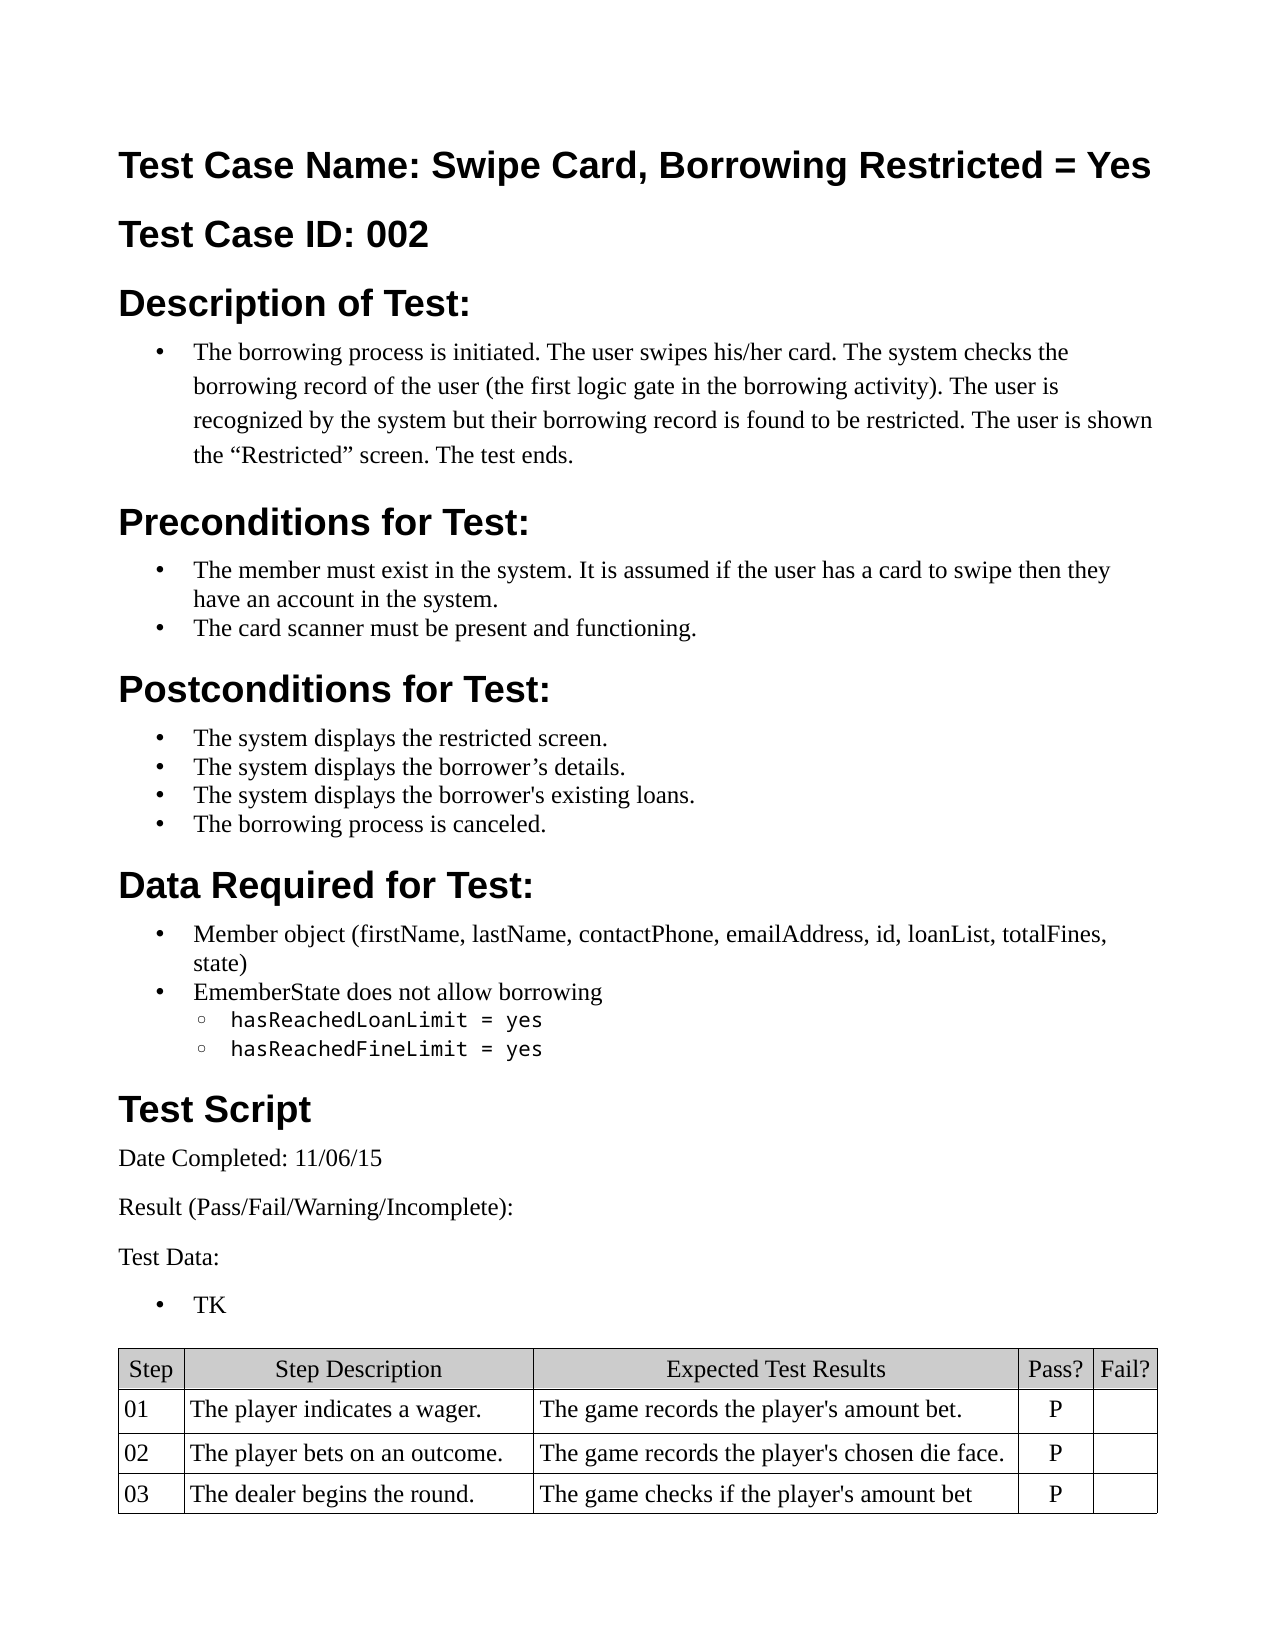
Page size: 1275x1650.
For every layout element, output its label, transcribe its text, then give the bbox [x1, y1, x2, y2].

table_cell [1094, 1390, 1157, 1432]
list TK [156, 1291, 1157, 1319]
table_cell The game checks if the player's amount bet [534, 1474, 1018, 1513]
list EmemberState does not allow borrowing [156, 977, 1157, 1005]
table_cell The dealer begins the round. [185, 1474, 533, 1513]
table_cell 01 [119, 1390, 184, 1432]
list The borrowing process is canceled. [156, 809, 1157, 838]
subtitle Test Case Name: Swipe Card, Borrowing Restricted = Yes [118, 143, 1157, 187]
subtitle Test Script [118, 1087, 1157, 1131]
subtitle Postconditions for Test: [118, 667, 1157, 711]
list The system displays the borrower's existing loans. [156, 781, 1157, 809]
list The system displays the borrower’s details. [156, 752, 1157, 781]
text Test Data: [118, 1242, 1157, 1270]
list Member object (firstName, lastName, contactPhone, emailAddress, id, loanList, totalFines, state) [156, 919, 1157, 977]
table_header Expected Test Results [534, 1349, 1018, 1388]
table_header Fail? [1094, 1349, 1157, 1388]
table_header Step Description [185, 1349, 533, 1388]
table_cell P [1019, 1390, 1093, 1432]
table_cell [1094, 1474, 1157, 1513]
table_cell The game records the player's chosen die face. [534, 1434, 1018, 1473]
list The card scanner must be present and functioning. [156, 613, 1157, 642]
subtitle Data Required for Test: [118, 863, 1157, 907]
subtitle Test Case ID: 002 [118, 212, 1157, 255]
text Date Completed: 11/06/15 [118, 1143, 1157, 1172]
list The borrowing process is initiated. The user swipes his/her card. The system checks the borrowing record of the user (the first logic gate in the borrowing activity). The user is recognized by the system but their borrowing record is found to be restricted. The user is shown the “Restricted” screen. The test ends. [156, 337, 1157, 469]
table_cell P [1019, 1474, 1093, 1513]
list hasReachedFineLimit = yes [193, 1034, 1157, 1062]
table_cell 03 [119, 1474, 184, 1513]
list hasReachedLoanLimit = yes [193, 1005, 1157, 1034]
list The member must exist in the system. It is assumed if the user has a card to swipe then they have an account in the system. [156, 556, 1157, 613]
table_cell The player bets on an outcome. [185, 1434, 533, 1473]
text Result (Pass/Fail/Warning/Incomplete): [118, 1192, 1157, 1221]
table_cell [1094, 1434, 1157, 1473]
table_cell P [1019, 1434, 1093, 1473]
table_header Pass? [1019, 1349, 1093, 1388]
table_cell 02 [119, 1434, 184, 1473]
table_header Step [119, 1349, 184, 1388]
subtitle Description of Test: [118, 280, 1157, 324]
list The system displays the restricted screen. [156, 723, 1157, 752]
table_cell The player indicates a wager. [185, 1390, 533, 1432]
table_cell The game records the player's amount bet. [534, 1390, 1018, 1432]
subtitle Preconditions for Test: [118, 499, 1157, 543]
